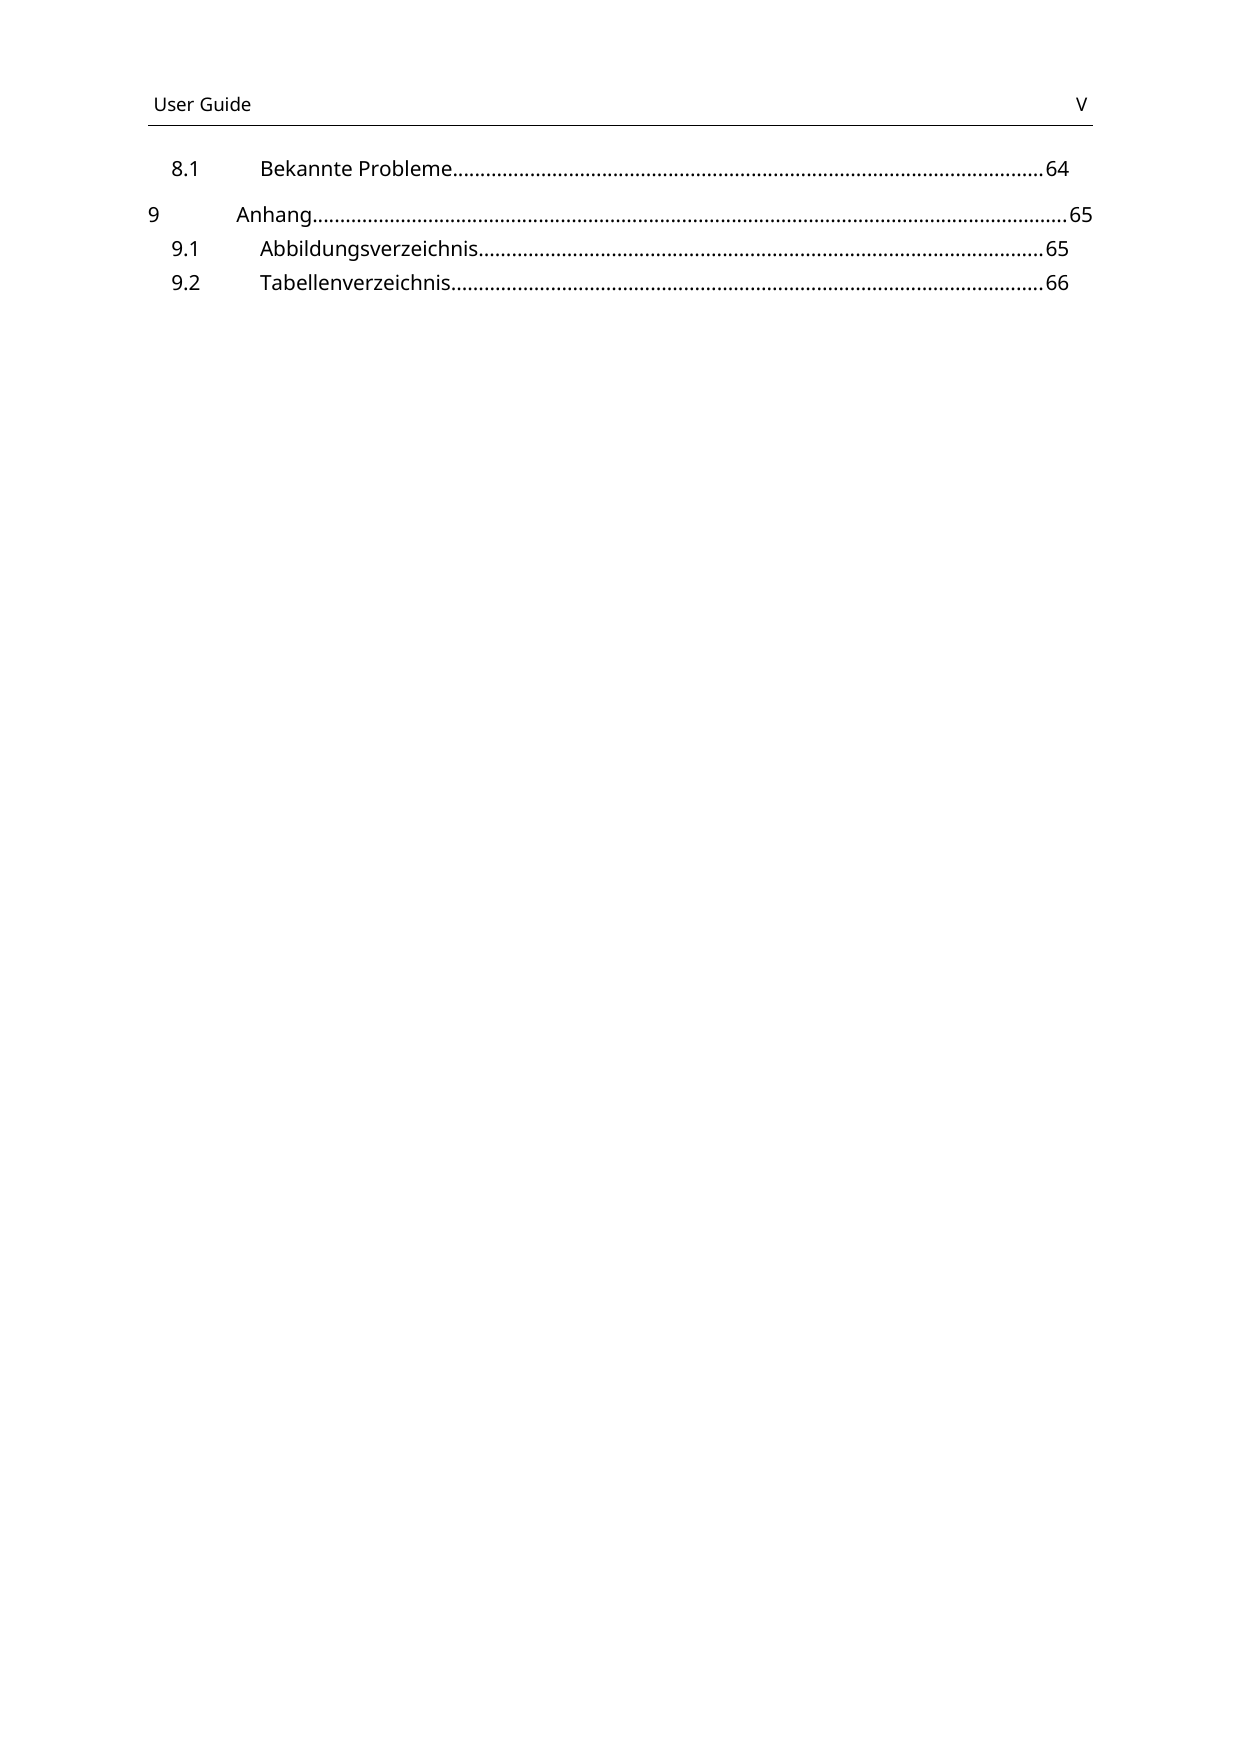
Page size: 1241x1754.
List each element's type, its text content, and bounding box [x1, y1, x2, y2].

text 9.1 Abbildungsverzeichnis 65 [171, 234, 1069, 263]
text 9 Anhang 65 [148, 201, 1093, 229]
text 9.2 Tabellenverzeichnis 66 [171, 268, 1069, 297]
text 8.1 Bekannte Probleme 64 [171, 154, 1069, 182]
